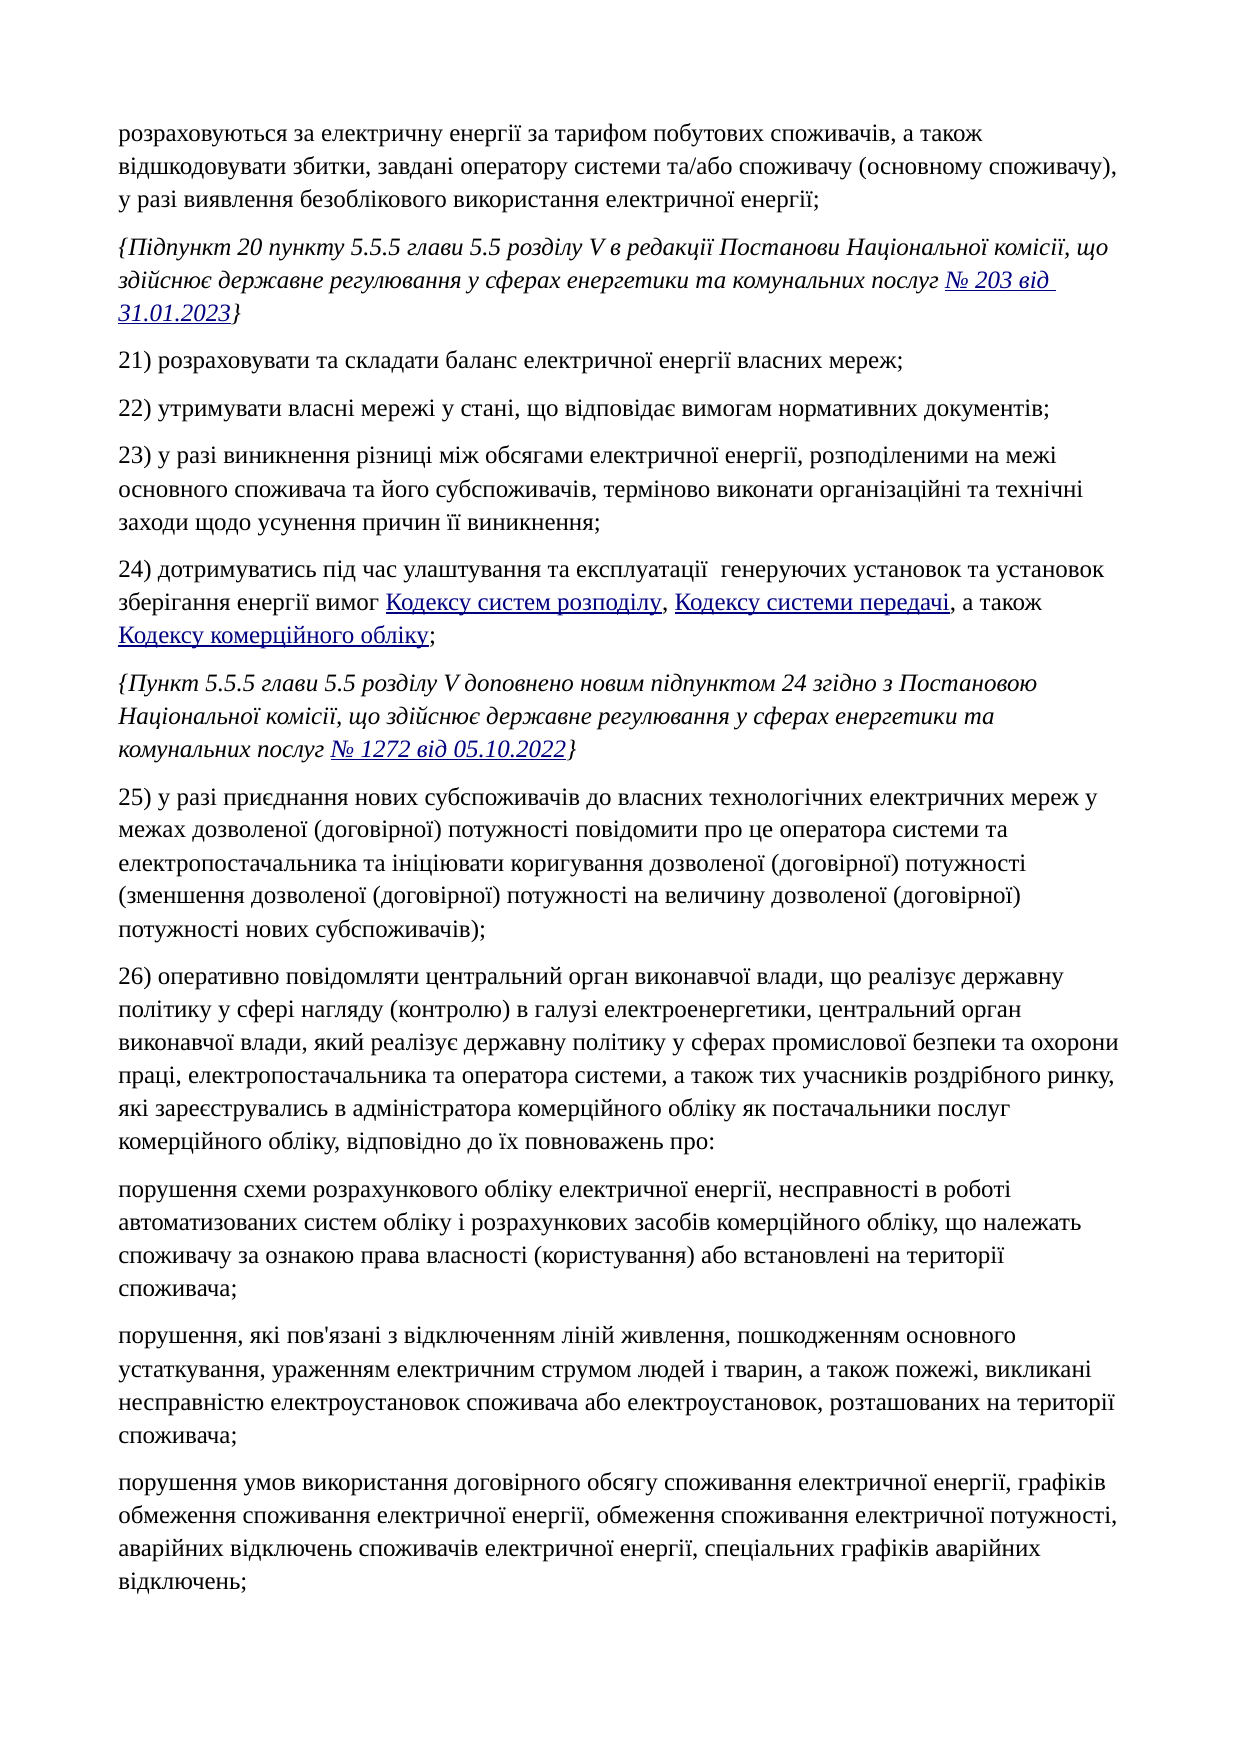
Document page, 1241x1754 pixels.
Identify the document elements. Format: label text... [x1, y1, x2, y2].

text розраховуються за електричну енергії за тарифом побутових споживачів, а також відшкодовувати збитки, завдані оператору системи та/або споживачу (основному споживачу), у разі виявлення безоблікового використання електричної енергії; [118, 118, 1122, 213]
text 25) у разі приєднання нових субспоживачів до власних технологічних електричних мереж у межах дозволеної (договірної) потужності повідомити про це оператора системи та електропостачальника та ініціювати коригування дозволеної (договірної) потужності (зменшення дозволеної (договірної) потужності на величину дозволеної (договірної) потужності нових субспоживачів); [118, 782, 1122, 942]
text порушення схеми розрахункового обліку електричної енергії, несправності в роботі автоматизованих систем обліку і розрахункових засобів комерційного обліку, що належать споживачу за ознакою права власності (користування) або встановлені на території споживача; [118, 1174, 1122, 1302]
text порушення, які пов'язані з відключенням ліній живлення, пошкодженням основного устаткування, ураженням електричним струмом людей і тварин, а також пожежі, викликані несправністю електроустановок споживача або електроустановок, розташованих на території споживача; [118, 1321, 1122, 1448]
text 23) у разі виникнення різниці між обсягами електричної енергії, розподіленими на межі основного споживача та його субспоживачів, терміново виконати організаційні та технічні заходи щодо усунення причин її виникнення; [118, 441, 1122, 535]
text порушення умов використання договірного обсягу споживання електричної енергії, графіків обмеження споживання електричної енергії, обмеження споживання електричної потужності, аварійних відключень споживачів електричної енергії, спеціальних графіків аварійних відключень; [118, 1467, 1122, 1595]
text 24) дотримуватись під час улаштування та експлуатації генеруючих установок та установок зберігання енергії вимог Кодексу систем розподілу, Кодексу системи передачі, а також Кодексу комерційного обліку; [118, 554, 1122, 649]
text 21) розраховувати та складати баланс електричної енергії власних мереж; [118, 345, 1122, 374]
text {Підпункт 20 пункту 5.5.5 глави 5.5 розділу V в редакції Постанови Національної комісії, що здійснює державне регулювання у сферах енергетики та комунальних послуг № 203 від 31.01.2023} [118, 232, 1122, 327]
text 22) утримувати власні мережі у стані, що відповідає вимогам нормативних документів; [118, 393, 1122, 422]
text 26) оперативно повідомляти центральний орган виконавчої влади, що реалізує державну політику у сфері нагляду (контролю) в галузі електроенергетики, центральний орган виконавчої влади, який реалізує державну політику у сферах промислової безпеки та охорони праці, електропостачальника та оператора системи, а також тих учасників роздрібного ринку, які зареєструвались в адміністратора комерційного обліку як постачальники послуг комерційного обліку, відповідно до їх повноважень про: [118, 961, 1122, 1155]
text {Пункт 5.5.5 глави 5.5 розділу V доповнено новим підпунктом 24 згідно з Постановою Національної комісії, що здійснює державне регулювання у сферах енергетики та комунальних послуг № 1272 від 05.10.2022} [118, 668, 1122, 763]
